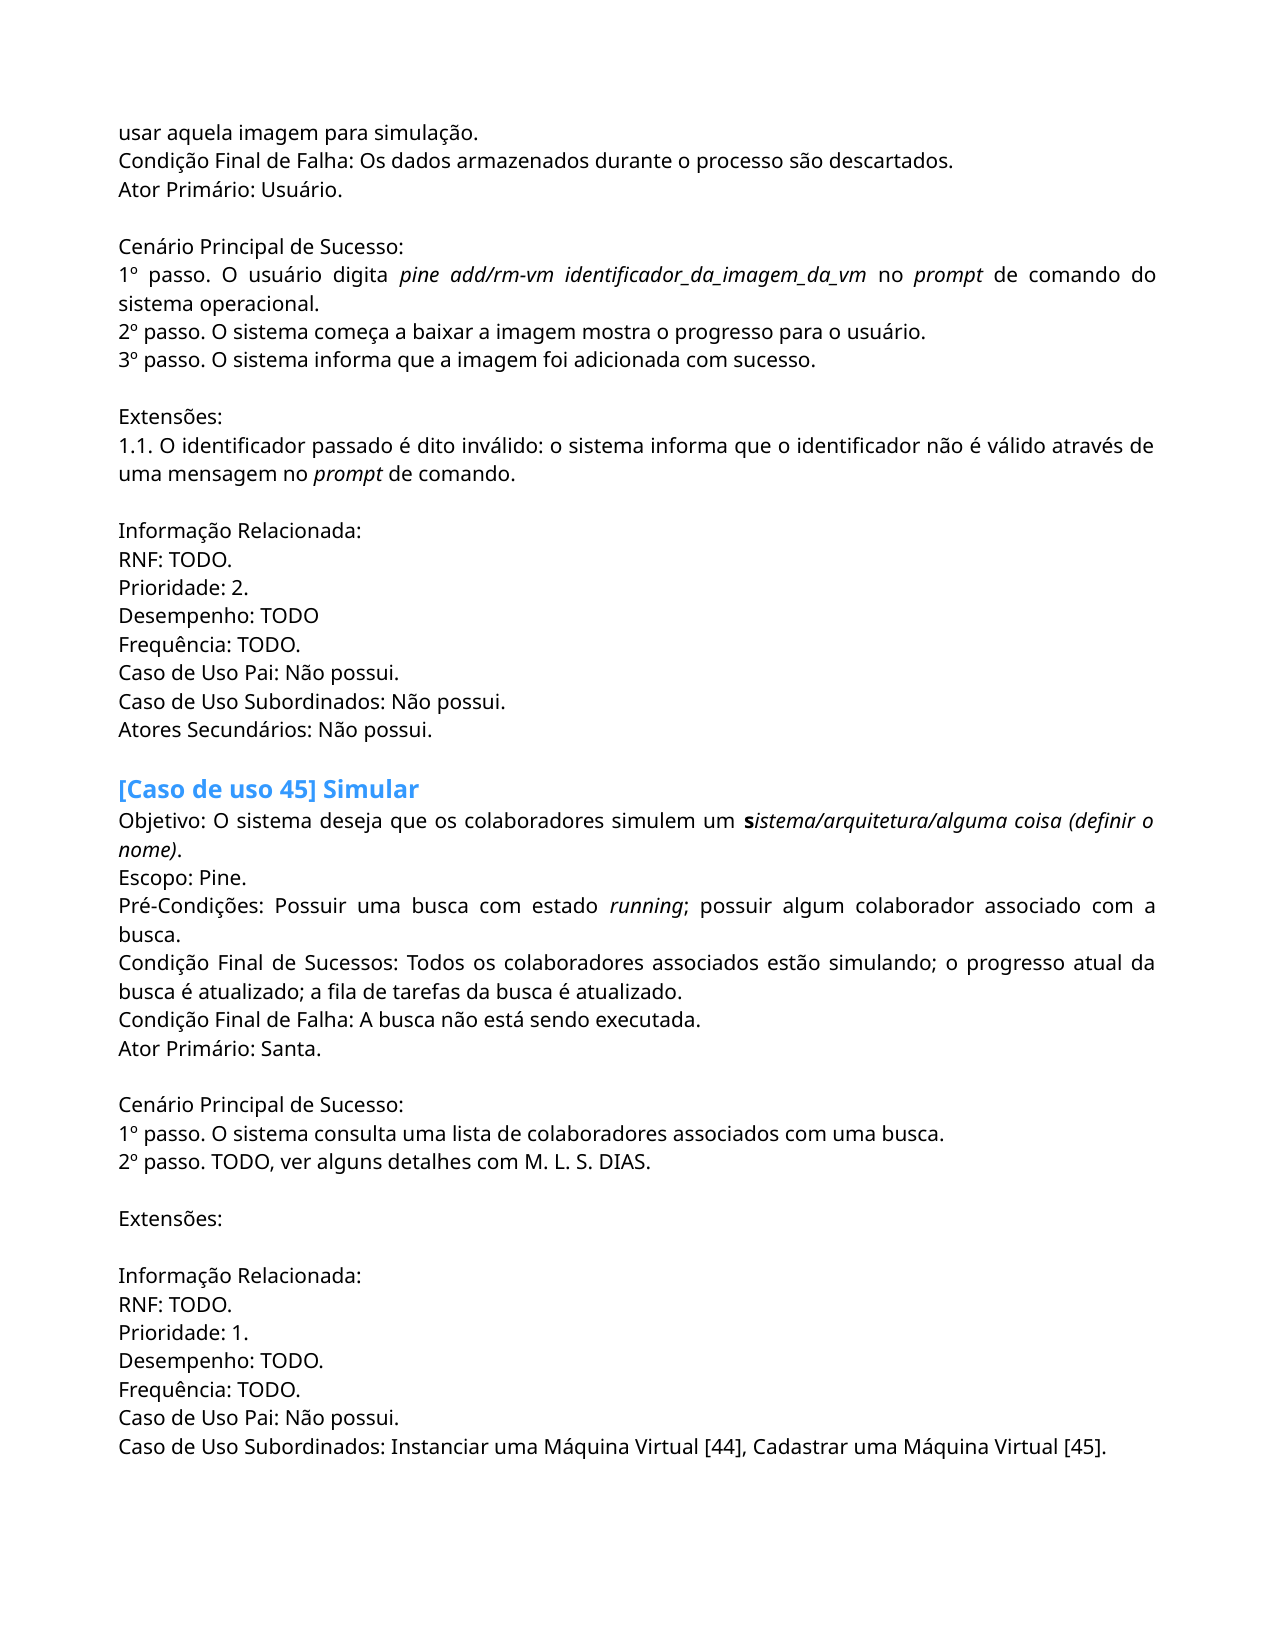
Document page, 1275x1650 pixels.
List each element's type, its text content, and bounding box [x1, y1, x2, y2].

text Extensões: [118, 1204, 1157, 1233]
text RNF: TODO. [118, 545, 1157, 573]
text Cenário Principal de Sucesso: [118, 1091, 1157, 1119]
text Objetivo: O sistema deseja que os colaboradores simulem um sistema/arquitetura/alguma coisa (definir o nome). [118, 806, 1157, 863]
text 3º passo. O sistema informa que a imagem foi adicionada com sucesso. [118, 346, 1157, 374]
text Condição Final de Sucessos: Todos os colaboradores associados estão simulando; o progresso atual da busca é atualizado; a fila de tarefas da busca é atualizado. [118, 948, 1157, 1005]
text Ator Primário: Usuário. [118, 175, 1157, 203]
text 2º passo. O sistema começa a baixar a imagem mostra o progresso para o usuário. [118, 317, 1157, 346]
text Ator Primário: Santa. [118, 1034, 1157, 1062]
text Cenário Principal de Sucesso: [118, 232, 1157, 260]
text 1.1. O identificador passado é dito inválido: o sistema informa que o identificador não é válido através de uma mensagem no prompt de comando. [118, 431, 1157, 488]
text Prioridade: 1. [118, 1318, 1157, 1347]
text Caso de Uso Pai: Não possui. [118, 658, 1157, 687]
text usar aquela imagem para simulação. [118, 118, 1157, 147]
text Condição Final de Falha: A busca não está sendo executada. [118, 1005, 1157, 1034]
text Caso de Uso Subordinados: Não possui. [118, 687, 1157, 715]
text 2º passo. TODO, ver alguns detalhes com M. L. S. DIAS. [118, 1147, 1157, 1176]
text Caso de Uso Pai: Não possui. [118, 1403, 1157, 1432]
text Frequência: TODO. [118, 630, 1157, 658]
text Condição Final de Falha: Os dados armazenados durante o processo são descartados. [118, 147, 1157, 175]
text Atores Secundários: Não possui. [118, 715, 1157, 744]
text Informação Relacionada: [118, 516, 1157, 545]
text Pré-Condições: Possuir uma busca com estado running; possuir algum colaborador associado com a busca. [118, 892, 1157, 948]
text Caso de Uso Subordinados: Instanciar uma Máquina Virtual [44], Cadastrar uma Máquina Virtual [45]. [118, 1432, 1157, 1460]
text Informação Relacionada: [118, 1261, 1157, 1290]
text 1º passo. O usuário digita pine add/rm-vm identificador_da_imagem_da_vm no prompt de comando do sistema operacional. [118, 260, 1157, 317]
text Prioridade: 2. [118, 573, 1157, 602]
text Desempenho: TODO [118, 602, 1157, 630]
text 1º passo. O sistema consulta uma lista de colaboradores associados com uma busca. [118, 1119, 1157, 1147]
text Frequência: TODO. [118, 1375, 1157, 1403]
text Desempenho: TODO. [118, 1347, 1157, 1375]
text Escopo: Pine. [118, 863, 1157, 892]
text Extensões: [118, 402, 1157, 431]
text RNF: TODO. [118, 1290, 1157, 1318]
text [Caso de uso 45] Simular [118, 772, 1157, 806]
